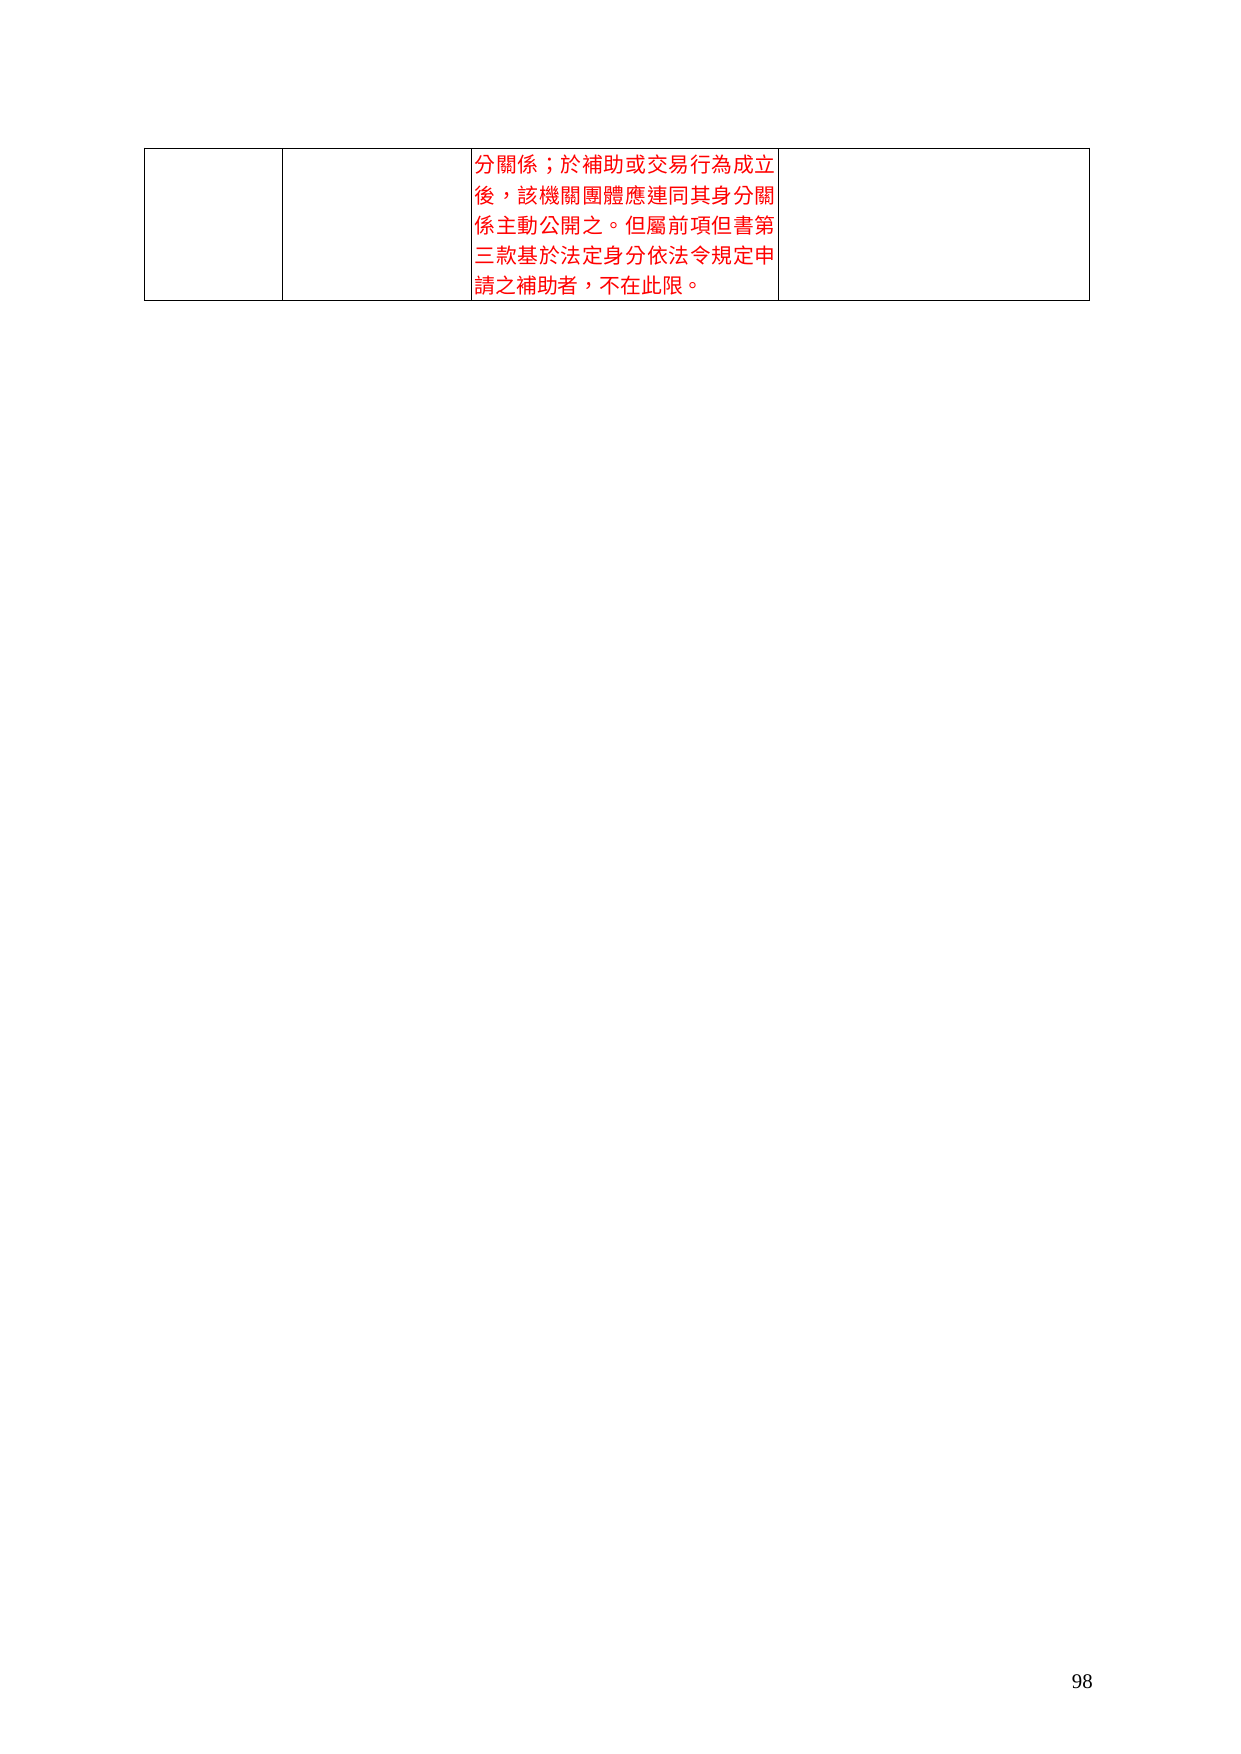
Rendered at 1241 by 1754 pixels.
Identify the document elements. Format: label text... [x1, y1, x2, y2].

table_cell [779, 149, 1089, 300]
table_cell [145, 149, 282, 300]
table_cell [283, 149, 471, 300]
table_cell 分關係；於補助或交易行為成立後，該機關團體應連同其身分關係主動公開之。但屬前項但書第三款基於法定身分依法令規定申請之補助者，不在此限。 [472, 149, 778, 300]
